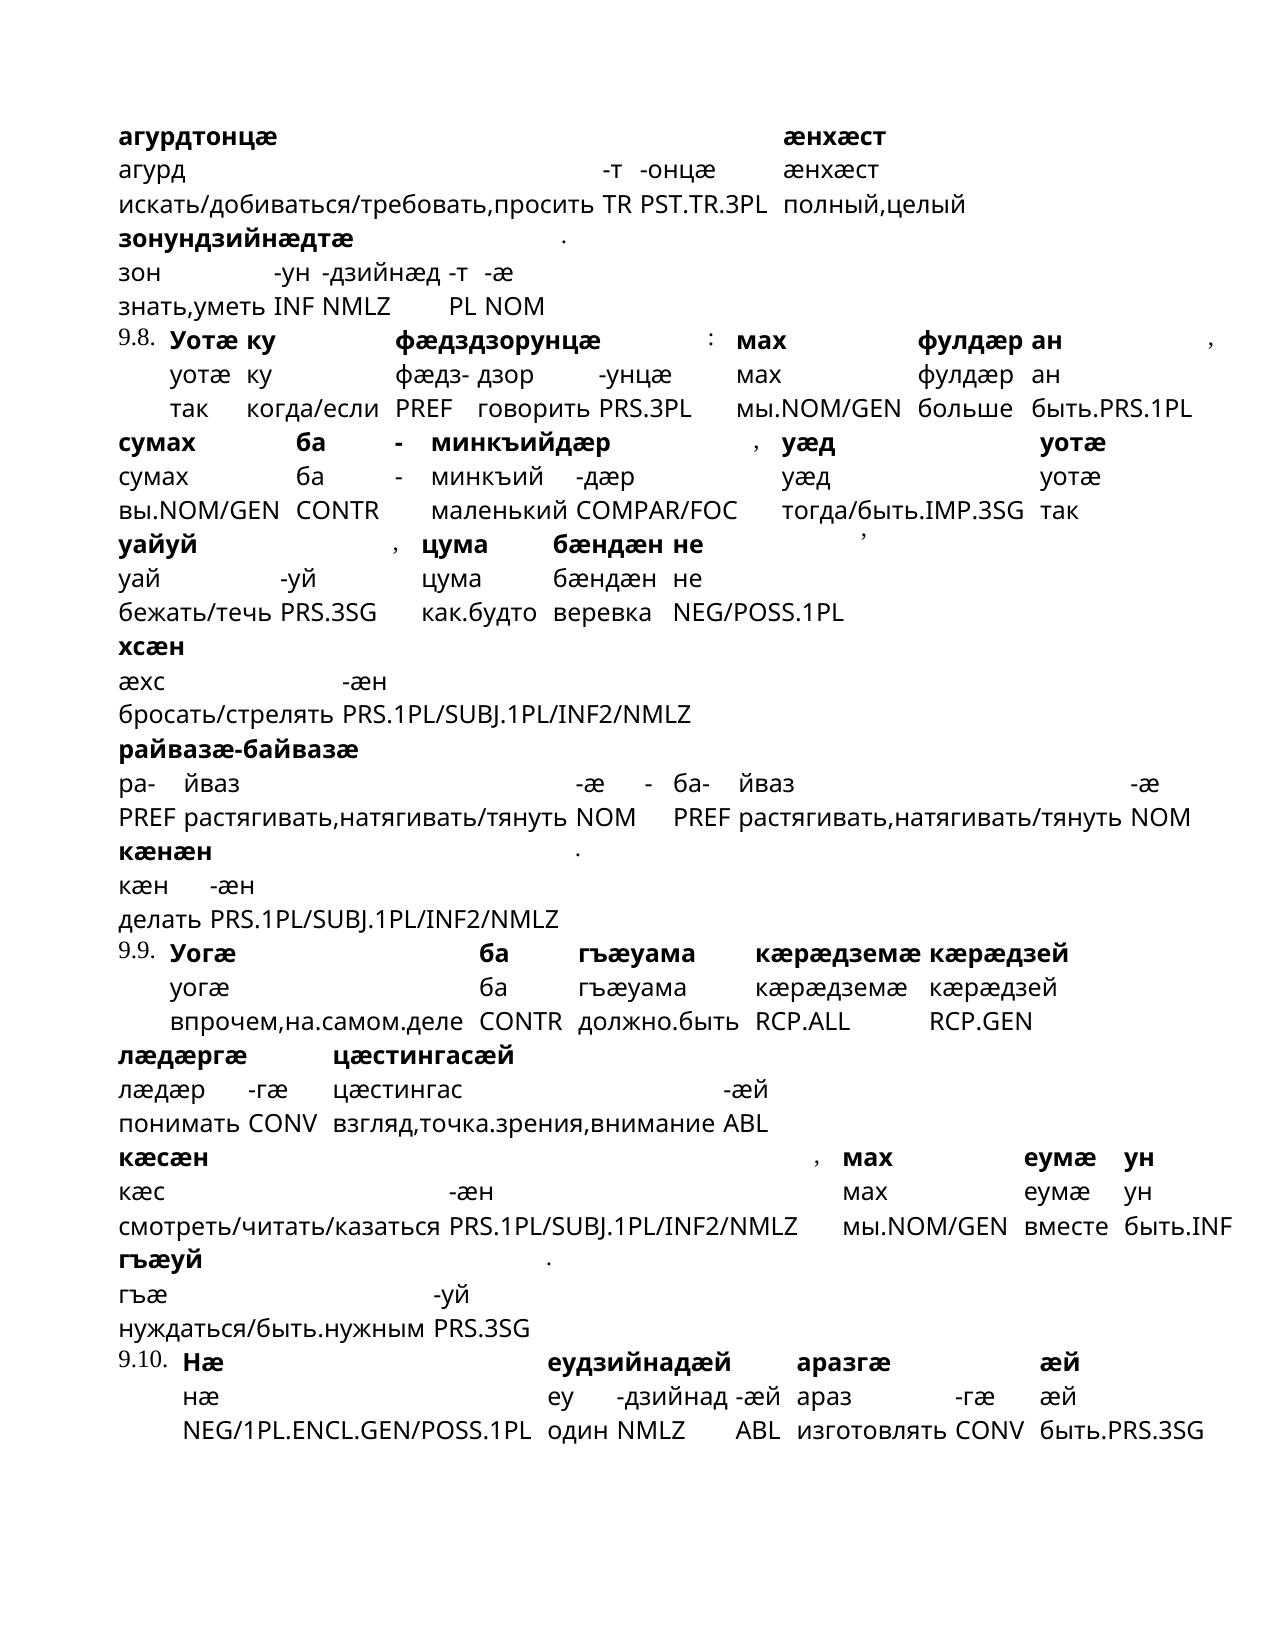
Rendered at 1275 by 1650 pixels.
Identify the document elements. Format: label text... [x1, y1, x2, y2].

text кæс [118, 1174, 441, 1208]
text ан [1031, 357, 1193, 391]
text мах [842, 1174, 1008, 1208]
text йваз [738, 765, 1123, 799]
text 9.10. [118, 1344, 174, 1373]
text - [644, 765, 665, 799]
text еумæ [1023, 1140, 1116, 1174]
text -дзийнад [616, 1378, 728, 1412]
text INF [274, 288, 314, 322]
text ра- [118, 765, 176, 799]
text уайуй [118, 527, 385, 561]
text искать/добиваться/требовать,просить [118, 186, 595, 220]
text так [169, 391, 231, 425]
text фулдæр [917, 322, 1023, 357]
text PST.TR.3PL [639, 186, 768, 220]
text ABL [723, 1106, 769, 1140]
text должно.быть [578, 1004, 740, 1038]
text йваз [183, 765, 568, 799]
text растягивать,натягивать/тянуть [738, 799, 1123, 833]
text взгляд,точка.зрения,внимание [332, 1106, 716, 1140]
text мы.NOM/GEN [736, 391, 902, 425]
text COMPAR/FOC [576, 493, 738, 527]
text бросать/стрелять [118, 697, 334, 731]
text -уй [433, 1276, 531, 1310]
text уотæ [1040, 459, 1101, 493]
text бæндæн [553, 561, 657, 595]
text ку [246, 357, 380, 391]
text RCP.ALL [755, 1004, 908, 1038]
text понимать [118, 1106, 240, 1140]
text один [547, 1412, 609, 1447]
text PRS.3PL [598, 391, 692, 425]
text быть.INF [1124, 1208, 1232, 1242]
text не [672, 561, 844, 595]
text ун [1124, 1174, 1232, 1208]
text CONV [955, 1412, 1024, 1447]
text -т [448, 254, 477, 288]
text NMLZ [322, 288, 441, 322]
text мах [736, 357, 902, 391]
text -æ [575, 765, 637, 799]
text гъæуама [578, 936, 747, 970]
text , [1208, 322, 1229, 351]
text NOM [575, 799, 637, 833]
text больше [917, 391, 1014, 425]
text уотæ [169, 357, 231, 391]
text вместе [1023, 1208, 1109, 1242]
text ку [246, 322, 387, 357]
text уогæ [169, 970, 464, 1004]
text цæстингас [332, 1072, 716, 1106]
text PREF [673, 799, 731, 833]
text хсæн [118, 629, 699, 663]
text вы.NOM/GEN [118, 493, 280, 527]
text æй [1039, 1378, 1205, 1412]
text нуждаться/быть.нужным [118, 1310, 426, 1344]
text еу [547, 1378, 609, 1412]
text фæдздзорунцæ [395, 322, 700, 357]
text -æн [209, 867, 559, 902]
text делать [118, 902, 202, 936]
text бежать/течь [118, 595, 272, 629]
text Нæ [182, 1344, 539, 1378]
text CONV [248, 1106, 317, 1140]
text минкъийдæр [431, 425, 746, 459]
text как.будто [421, 595, 537, 629]
text , [392, 527, 413, 556]
text ба [296, 459, 379, 493]
text ’ [859, 527, 880, 556]
text веревка [553, 595, 657, 629]
text зон [118, 254, 266, 288]
text - [394, 425, 423, 459]
text PRS.3SG [280, 595, 377, 629]
text гъæ [118, 1276, 426, 1310]
text говорить [477, 391, 591, 425]
text -гæ [955, 1378, 1024, 1412]
text CONTR [479, 1004, 563, 1038]
text фулдæр [917, 357, 1014, 391]
text PRS.1PL/SUBJ.1PL/INF2/NMLZ [209, 902, 559, 936]
text кæнæн [118, 833, 567, 867]
text , [753, 425, 774, 453]
text ABL [735, 1412, 781, 1447]
text лæдæр [118, 1072, 240, 1106]
text бæндæн [553, 527, 665, 561]
text , [813, 1140, 834, 1169]
text кæн [118, 867, 202, 902]
text -онцæ [639, 152, 768, 186]
text кæрæдзей [929, 970, 1058, 1004]
text RCP.GEN [929, 1004, 1058, 1038]
text мах [842, 1140, 1016, 1174]
text сумах [118, 425, 288, 459]
text еумæ [1023, 1174, 1109, 1208]
text араз [796, 1378, 947, 1412]
text PRS.1PL/SUBJ.1PL/INF2/NMLZ [342, 697, 692, 731]
text NOM [1130, 799, 1191, 833]
text CONTR [296, 493, 379, 527]
text маленький [431, 493, 568, 527]
text когда/если [246, 391, 380, 425]
text NOM [484, 288, 546, 322]
text . [561, 220, 582, 249]
text æнхæст [783, 118, 974, 152]
text впрочем,на.самом.деле [169, 1004, 464, 1038]
text - [394, 459, 416, 493]
text Уогæ [169, 936, 471, 970]
text смотреть/читать/казаться [118, 1208, 441, 1242]
text PL [448, 288, 477, 322]
text NEG/1PL.ENCL.GEN/POSS.1PL [182, 1412, 532, 1447]
text знать,уметь [118, 288, 266, 322]
text -дзийнæд [322, 254, 441, 288]
text уай [118, 561, 272, 595]
text PRS.3SG [433, 1310, 531, 1344]
text тогда/быть.IMP.3SG [782, 493, 1024, 527]
text райвазæ-байвазæ [118, 731, 1199, 765]
text ба [296, 425, 387, 459]
text гъæуама [578, 970, 740, 1004]
text агурдтонцæ [118, 118, 775, 152]
text быть.PRS.3SG [1039, 1412, 1205, 1447]
text -æ [484, 254, 546, 288]
text гъæуй [118, 1242, 538, 1276]
text уæд [782, 459, 1024, 493]
text агурд [118, 152, 595, 186]
text ба- [673, 765, 731, 799]
text ба [479, 936, 570, 970]
text фæдз- [395, 357, 469, 391]
text -уй [280, 561, 377, 595]
text PREF [118, 799, 176, 833]
text цума [421, 527, 545, 561]
text минкъий [431, 459, 568, 493]
text мах [736, 322, 910, 357]
text так [1040, 493, 1101, 527]
text цæстингасæй [332, 1038, 777, 1072]
text Уотæ [169, 322, 238, 357]
text . [546, 1242, 567, 1271]
text ун [1124, 1140, 1240, 1174]
text TR [602, 186, 632, 220]
text кæрæдзей [929, 936, 1069, 970]
text 9.9. [118, 936, 162, 964]
text уотæ [1040, 425, 1109, 459]
text нæ [182, 1378, 532, 1412]
text -æй [723, 1072, 769, 1106]
text сумах [118, 459, 280, 493]
text -æй [735, 1378, 781, 1412]
text аразгæ [796, 1344, 1032, 1378]
text кæрæдземæ [755, 936, 921, 970]
text PRS.1PL/SUBJ.1PL/INF2/NMLZ [448, 1208, 798, 1242]
text -æн [448, 1174, 798, 1208]
text мы.NOM/GEN [842, 1208, 1008, 1242]
text . [574, 833, 596, 862]
text лæдæргæ [118, 1038, 325, 1072]
text -ун [274, 254, 314, 288]
text NMLZ [616, 1412, 728, 1447]
text PREF [395, 391, 469, 425]
text уæд [782, 425, 1032, 459]
text кæсæн [118, 1140, 806, 1174]
text -гæ [248, 1072, 317, 1106]
text полный,целый [783, 186, 966, 220]
text æнхæст [783, 152, 966, 186]
text зонундзийнæдтæ [118, 220, 553, 254]
text ан [1031, 322, 1200, 357]
text кæрæдземæ [755, 970, 908, 1004]
text растягивать,натягивать/тянуть [183, 799, 568, 833]
text : [707, 322, 728, 351]
text дзор [477, 357, 591, 391]
text быть.PRS.1PL [1031, 391, 1193, 425]
text -т [602, 152, 632, 186]
text цума [421, 561, 537, 595]
text æхс [118, 663, 334, 697]
text изготовлять [796, 1412, 947, 1447]
text æй [1039, 1344, 1212, 1378]
text -унцæ [598, 357, 692, 391]
text не [672, 527, 852, 561]
text -æн [342, 663, 692, 697]
text 9.8. [118, 322, 162, 351]
text NEG/POSS.1PL [672, 595, 844, 629]
text ба [479, 970, 563, 1004]
text -дæр [576, 459, 738, 493]
text еудзийнадæй [547, 1344, 789, 1378]
text -æ [1130, 765, 1191, 799]
